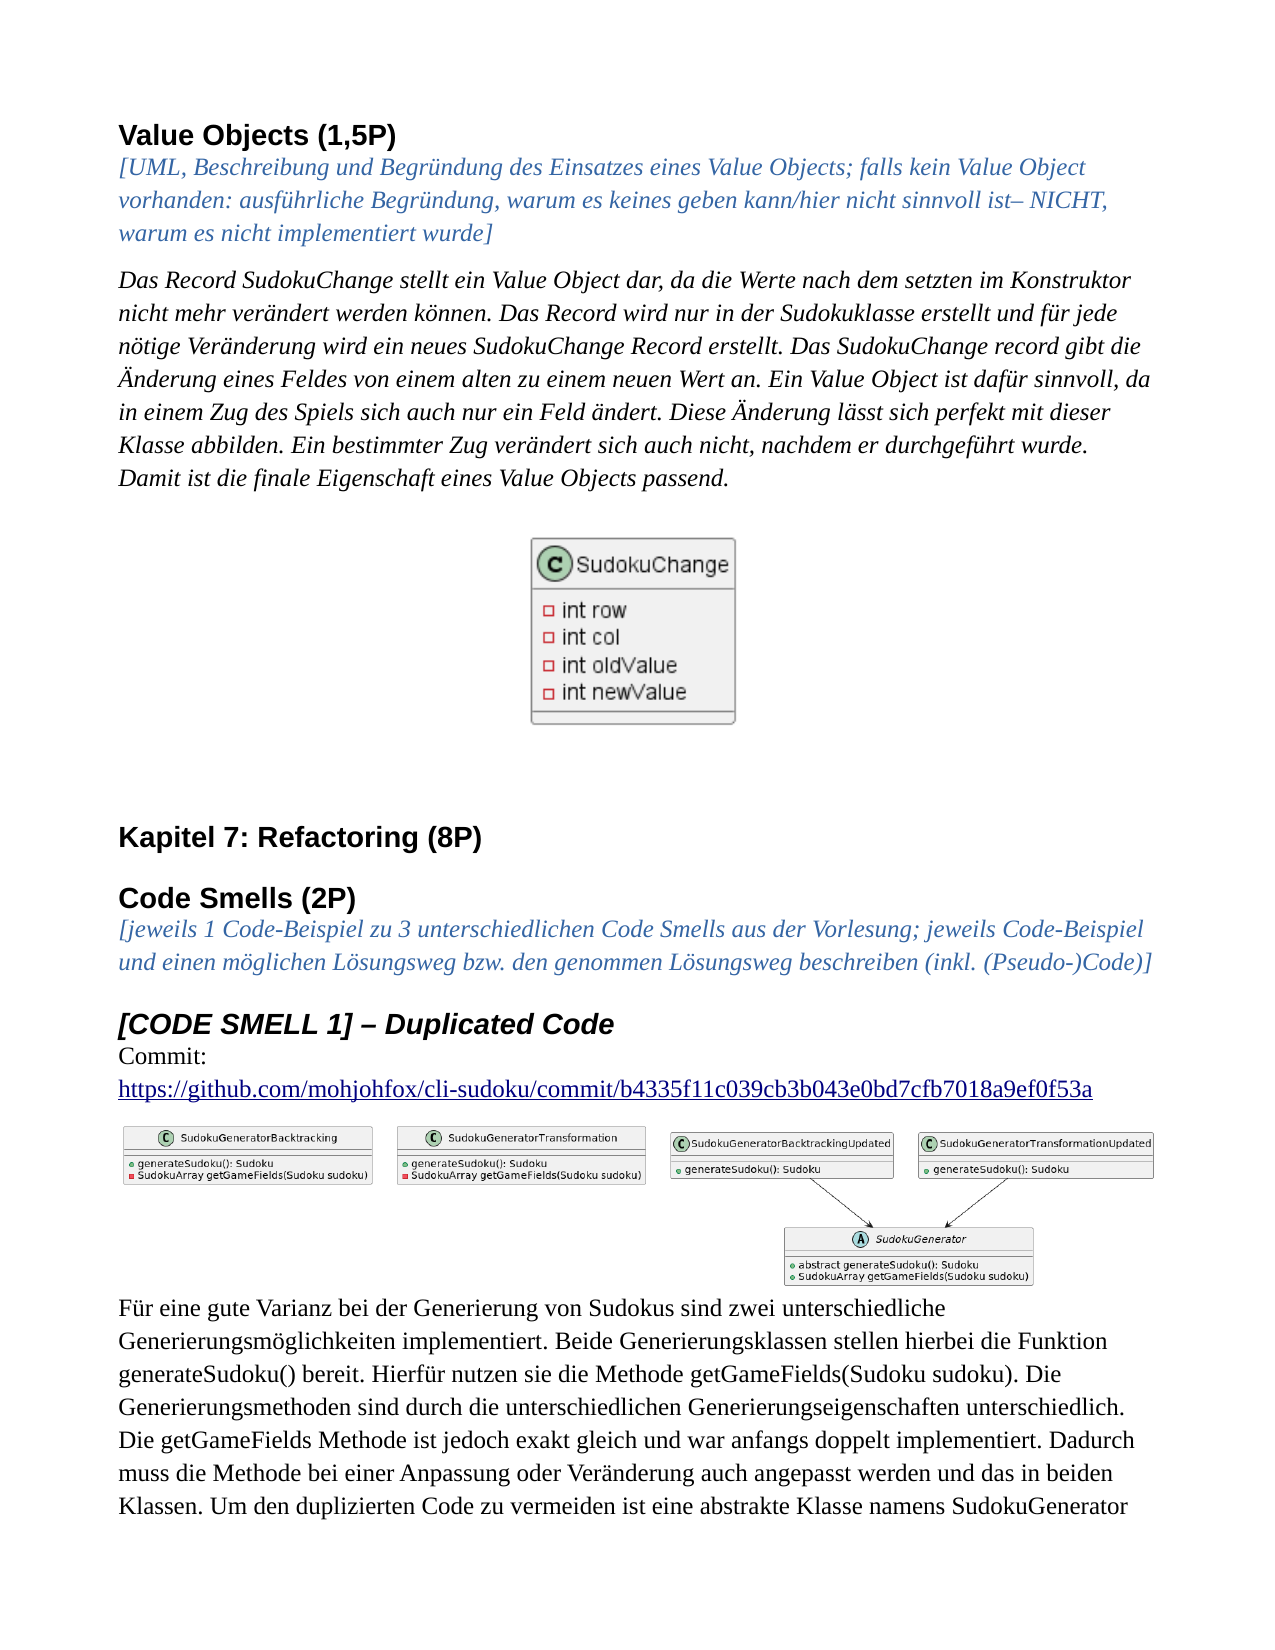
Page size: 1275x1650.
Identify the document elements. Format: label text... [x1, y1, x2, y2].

text [jeweils 1 Code-Beispiel zu 3 unterschiedlichen Code Smells aus der Vorlesung; jeweils Code-Beispiel und einen möglichen Lösungsweg bzw. den genommen Lösungsweg beschreiben (inkl. (Pseudo-)Code)] [118, 914, 1157, 976]
subtitle [CODE SMELL 1] – Duplicated Code [118, 1007, 1157, 1041]
subtitle Value Objects (1,5P) [118, 118, 1157, 152]
text Für eine gute Varianz bei der Generierung von Sudokus sind zwei unterschiedliche Generierungsmöglichkeiten implementiert. Beide Generierungsklassen stellen hierbei die Funktion generateSudoku() bereit. Hierfür nutzen sie die Methode getGameFields(Sudoku sudoku). Die Generierungsmethoden sind durch die unterschiedlichen Generierungseigenschaften unterschiedlich. Die getGameFields Methode ist jedoch exakt gleich und war anfangs doppelt implementiert. Dadurch muss die Methode bei einer Anpassung oder Veränderung auch angepasst werden und das in beiden Klassen. Um den duplizierten Code zu vermeiden ist eine abstrakte Klasse namens SudokuGenerator [118, 1289, 1157, 1520]
text Das Record SudokuChange stellt ein Value Object dar, da die Werte nach dem setzten im Konstruktor nicht mehr verändert werden können. Das Record wird nur in der Sudokuklasse erstellt und für jede nötige Veränderung wird ein neues SudokuChange Record erstellt. Das SudokuChange record gibt die Änderung eines Feldes von einem alten zu einem neuen Wert an. Ein Value Object ist dafür sinnvoll, da in einem Zug des Spiels sich auch nur ein Feld ändert. Diese Änderung lässt sich perfekt mit dieser Klasse abbilden. Ein bestimmter Zug verändert sich auch nicht, nachdem er durchgeführt wurde. Damit ist die finale Eigenschaft eines Value Objects passend. [118, 265, 1157, 492]
subtitle Code Smells (2P) [118, 881, 1157, 914]
subtitle Kapitel 7: Refactoring (8P) [118, 820, 1157, 854]
text Commit: https://github.com/mohjohfox/cli-sudoku/commit/b4335f11c039cb3b043e0bd7cfb7018a9ef0f53a [118, 1041, 1157, 1103]
text [UML, Beschreibung und Begründung des Einsatzes eines Value Objects; falls kein Value Object vorhanden: ausführliche Begründung, warum es keines geben kann/hier nicht sinnvoll ist– NICHT, warum es nicht implementiert wurde] [118, 152, 1157, 246]
